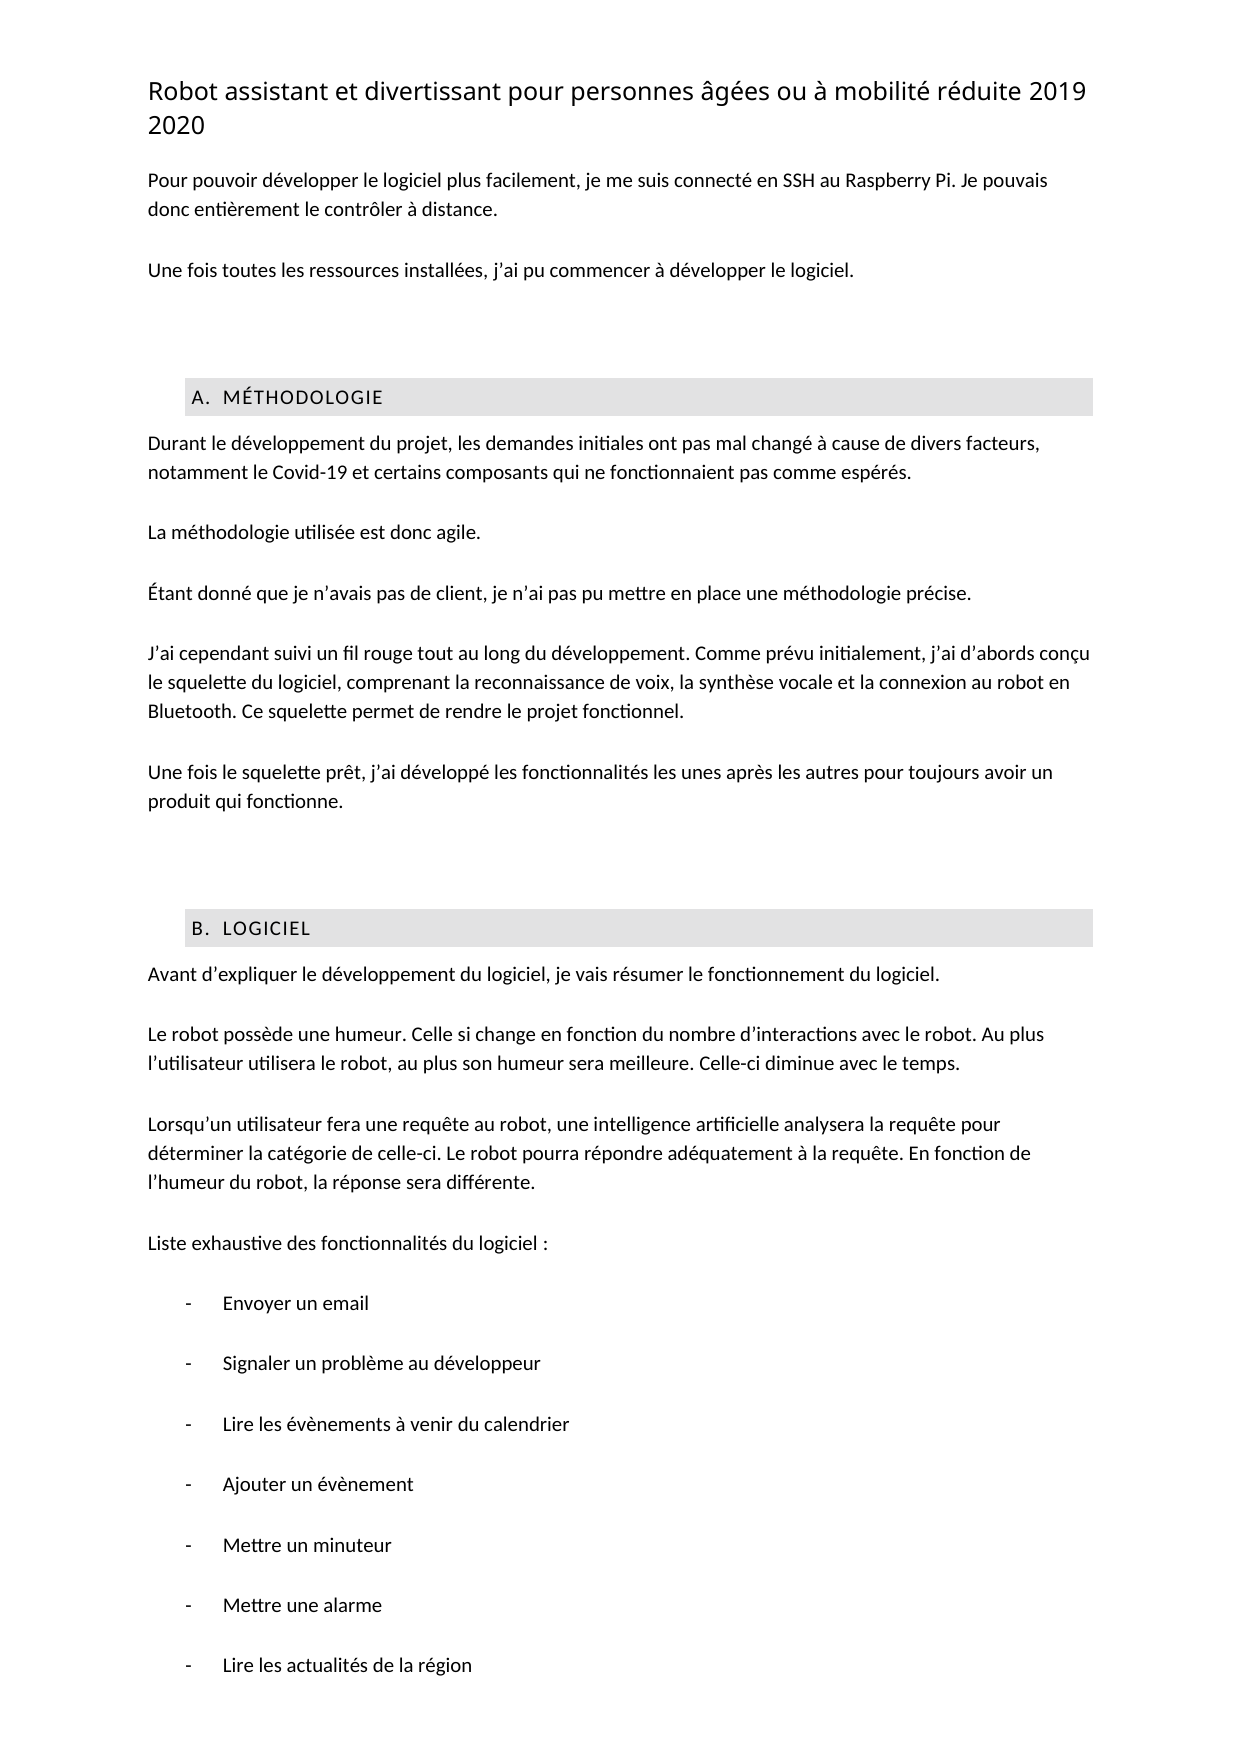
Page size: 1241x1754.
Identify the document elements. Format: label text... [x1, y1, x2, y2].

list Lire les évènements à venir du calendrier [185, 1411, 1093, 1436]
text Le robot possède une humeur. Celle si change en fonction du nombre d’interactions avec le robot. Au plus l’utilisateur utilisera le robot, au plus son humeur sera meilleure. Celle-ci diminue avec le temps. [148, 1021, 1093, 1076]
list Lire les actualités de la région [185, 1653, 1093, 1678]
text Lorsqu’un utilisateur fera une requête au robot, une intelligence artificielle analysera la requête pour déterminer la catégorie de celle-ci. Le robot pourra répondre adéquatement à la requête. En fonction de l’humeur du robot, la réponse sera différente. [148, 1111, 1093, 1195]
list Logiciel [191, 915, 1086, 941]
text Étant donné que je n’avais pas de client, je n’ai pas pu mettre en place une méthodologie précise. [148, 580, 1093, 605]
list Envoyer un email [185, 1290, 1093, 1316]
text Une fois le squelette prêt, j’ai développé les fonctionnalités les unes après les autres pour toujours avoir un produit qui fonctionne. [148, 759, 1093, 813]
list Méthodologie [191, 384, 1086, 409]
list Signaler un problème au développeur [185, 1351, 1093, 1376]
text J’ai cependant suivi un fil rouge tout au long du développement. Comme prévu initialement, j’ai d’abords conçu le squelette du logiciel, comprenant la reconnaissance de voix, la synthèse vocale et la connexion au robot en Bluetooth. Ce squelette permet de rendre le projet fonctionnel. [148, 640, 1093, 724]
list Mettre une alarme [185, 1592, 1093, 1618]
text Une fois toutes les ressources installées, j’ai pu commencer à développer le logiciel. [148, 257, 1093, 282]
text Durant le développement du projet, les demandes initiales ont pas mal changé à cause de divers facteurs, notamment le Covid-19 et certains composants qui ne fonctionnaient pas comme espérés. [148, 430, 1093, 484]
text La méthodologie utilisée est donc agile. [148, 519, 1093, 545]
list Ajouter un évènement [185, 1471, 1093, 1497]
text Pour pouvoir développer le logiciel plus facilement, je me suis connecté en SSH au Raspberry Pi. Je pouvais donc entièrement le contrôler à distance. [148, 167, 1093, 222]
list Mettre un minuteur [185, 1532, 1093, 1557]
text Liste exhaustive des fonctionnalités du logiciel : [148, 1230, 1093, 1255]
text Avant d’expliquer le développement du logiciel, je vais résumer le fonctionnement du logiciel. [148, 961, 1093, 986]
